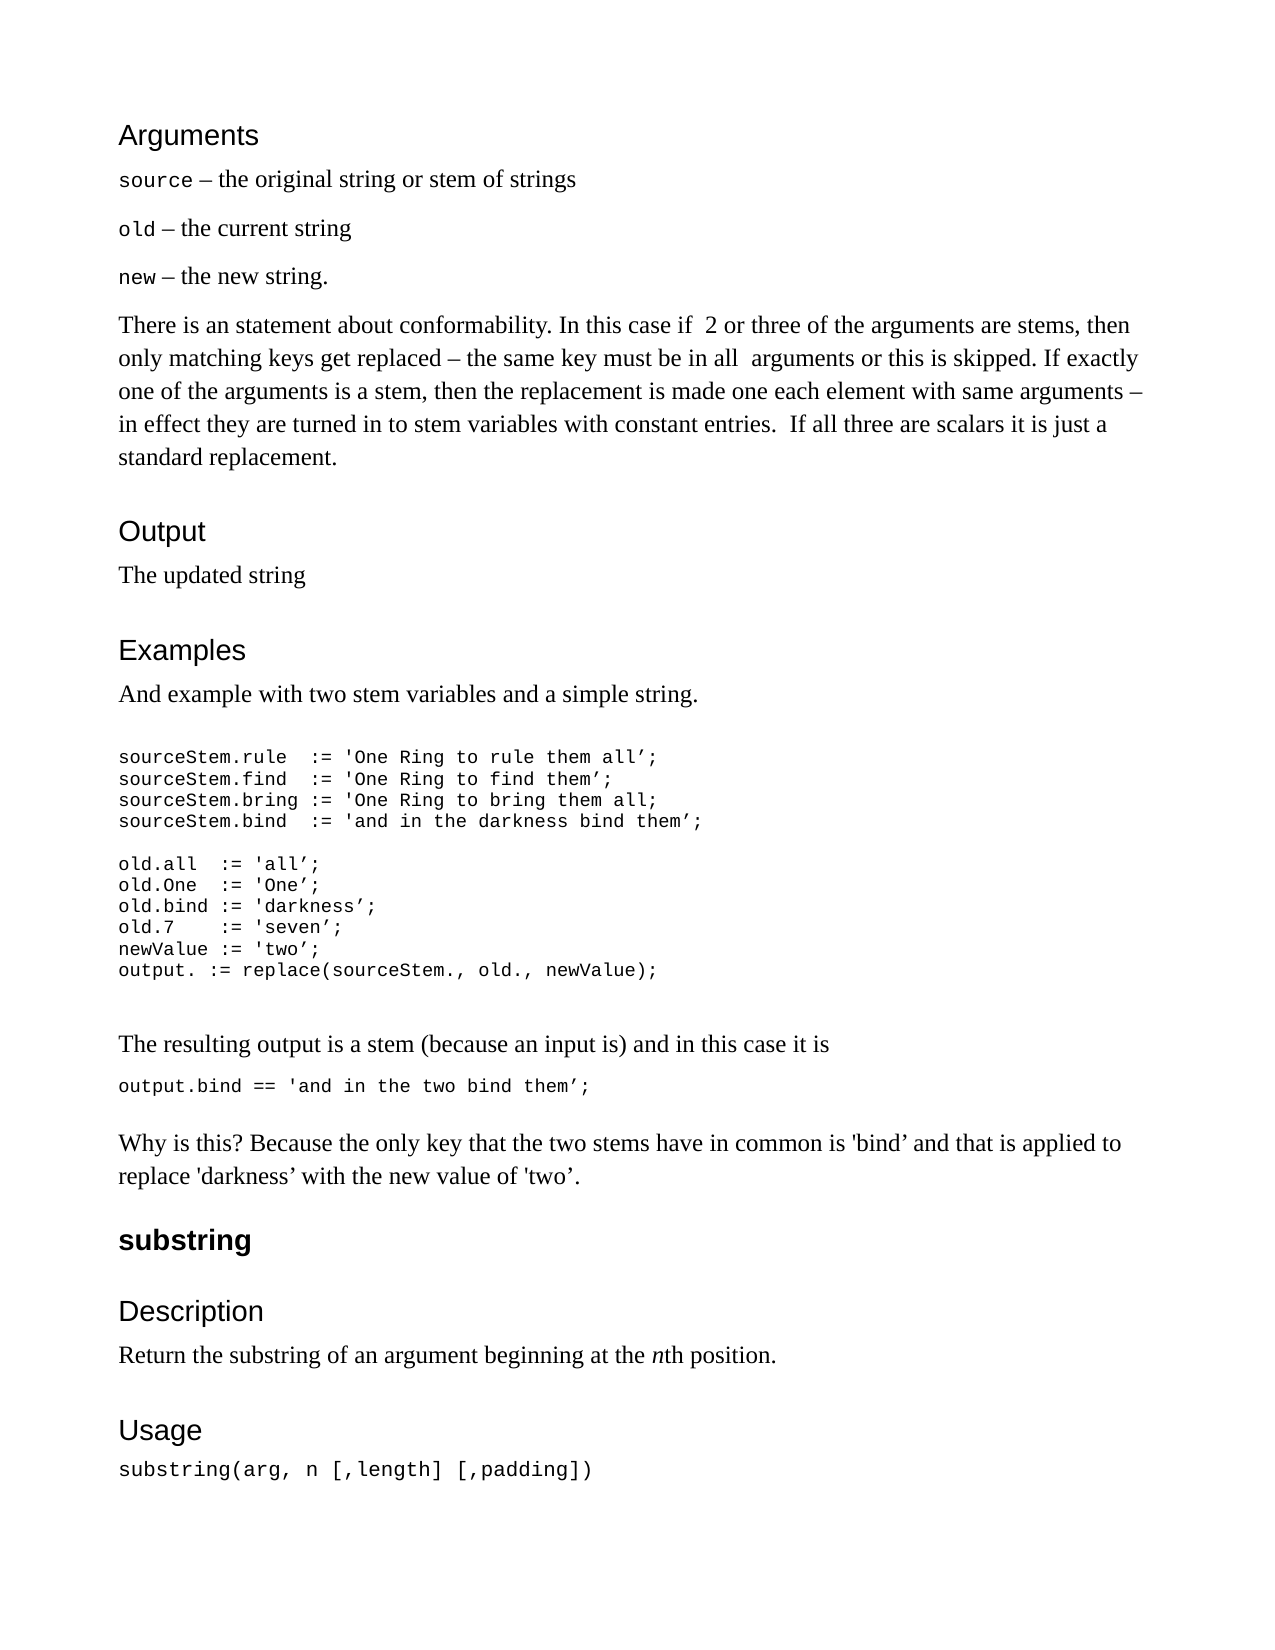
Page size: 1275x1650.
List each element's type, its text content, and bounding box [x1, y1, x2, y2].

subtitle Usage [118, 1413, 1157, 1446]
text There is an statement about conformability. In this case if 2 or three of the arguments are stems, then only matching keys get replaced – the same key must be in all arguments or this is skipped. If exactly one of the arguments is a stem, then the replacement is made one each element with same arguments – in effect they are turned in to stem variables with constant entries. If all three are scalars it is just a standard replacement. [118, 310, 1157, 471]
text substring(arg, n [,length] [,padding]) [118, 1459, 1157, 1482]
subtitle Examples [118, 633, 1157, 667]
subtitle Description [118, 1294, 1157, 1328]
text sourceStem.find := 'One Ring to find them’; [118, 769, 1157, 791]
text source – the original string or stem of strings [118, 164, 1157, 194]
subtitle substring [118, 1223, 1157, 1257]
text old.7 := 'seven’; [118, 918, 1157, 939]
text output.bind == 'and in the two bind them’; [118, 1077, 1157, 1098]
text old.bind := 'darkness’; [118, 897, 1157, 918]
text output. := replace(sourceStem., old., newValue); [118, 961, 1157, 982]
text sourceStem.rule := 'One Ring to rule them all’; [118, 748, 1157, 769]
text Why is this? Because the only key that the two stems have in common is 'bind’ and that is applied to replace 'darkness’ with the new value of 'two’. [118, 1128, 1157, 1189]
text sourceStem.bring := 'One Ring to bring them all; [118, 791, 1157, 812]
text sourceStem.bind := 'and in the darkness bind them’; [118, 812, 1157, 833]
text Return the substring of an argument beginning at the nth position. [118, 1340, 1157, 1369]
subtitle Arguments [118, 118, 1157, 152]
text new – the new string. [118, 261, 1157, 291]
text The resulting output is a stem (because an input is) and in this case it is [118, 1029, 1157, 1058]
text old.all := 'all’; [118, 854, 1157, 876]
text newValue := 'two’; [118, 939, 1157, 961]
text old – the current string [118, 213, 1157, 242]
text The updated string [118, 561, 1157, 589]
text old.One := 'One’; [118, 876, 1157, 897]
subtitle Output [118, 514, 1157, 548]
text And example with two stem variables and a simple string. [118, 679, 1157, 708]
